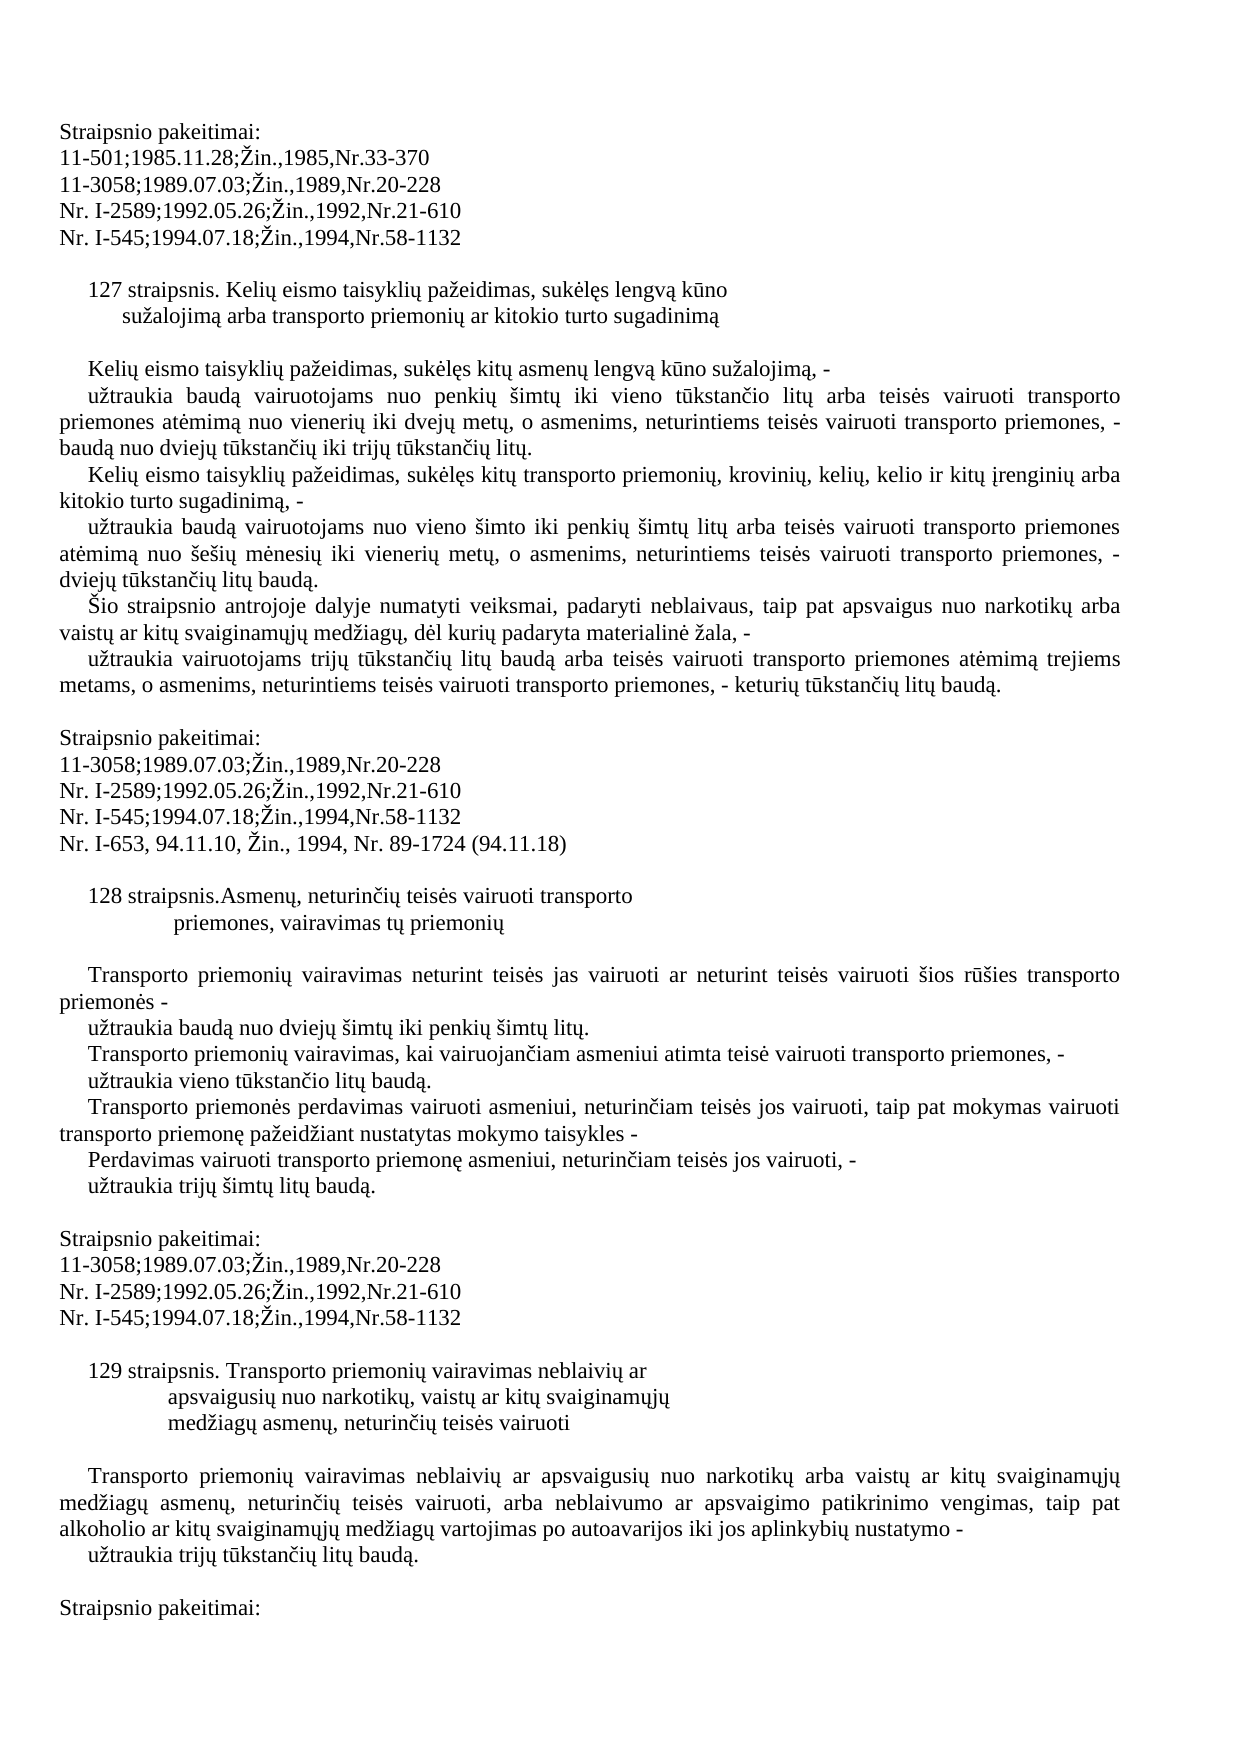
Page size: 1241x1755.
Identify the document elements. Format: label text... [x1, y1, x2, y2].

text Transporto priemonių vairavimas neblaivių ar apsvaigusių nuo narkotikų arba vaistų ar kitų svaiginamųjų medžiagų asmenų, neturinčių teisės vairuoti, arba neblaivumo ar apsvaigimo patikrinimo vengimas, taip pat alkoholio ar kitų svaiginamųjų medžiagų vartojimas po autoavarijos iki jos aplinkybių nustatymo - [59, 1462, 1122, 1541]
text sužalojimą arba transporto priemonių ar kitokio turto sugadinimą [59, 303, 1122, 329]
text 128 straipsnis.Asmenų, neturinčių teisės vairuoti transporto [59, 882, 1122, 909]
text užtraukia baudą nuo dviejų šimtų iki penkių šimtų litų. [59, 1014, 1122, 1041]
text 11-501;1985.11.28;Žin.,1985,Nr.33-370 [59, 144, 1122, 171]
text Kelių eismo taisyklių pažeidimas, sukėlęs kitų asmenų lengvą kūno sužalojimą, - [59, 355, 1122, 382]
text Straipsnio pakeitimai: [59, 118, 1122, 144]
text 129 straipsnis. Transporto priemonių vairavimas neblaivių ar [59, 1357, 1122, 1383]
text Transporto priemonės perdavimas vairuoti asmeniui, neturinčiam teisės jos vairuoti, taip pat mokymas vairuoti transporto priemonę pažeidžiant nustatytas mokymo taisykles - [59, 1093, 1122, 1146]
text Straipsnio pakeitimai: [59, 724, 1122, 751]
text Nr. I-2589;1992.05.26;Žin.,1992,Nr.21-610 [59, 777, 1122, 803]
text 127 straipsnis. Kelių eismo taisyklių pažeidimas, sukėlęs lengvą kūno [59, 276, 1122, 303]
text 11-3058;1989.07.03;Žin.,1989,Nr.20-228 [59, 751, 1122, 777]
text užtraukia baudą vairuotojams nuo vieno šimto iki penkių šimtų litų arba teisės vairuoti transporto priemones atėmimą nuo šešių mėnesių iki vienerių metų, o asmenims, neturintiems teisės vairuoti transporto priemones, - dviejų tūkstančių litų baudą. [59, 513, 1122, 592]
text Nr. I-2589;1992.05.26;Žin.,1992,Nr.21-610 [59, 1278, 1122, 1304]
text 11-3058;1989.07.03;Žin.,1989,Nr.20-228 [59, 1251, 1122, 1278]
text apsvaigusių nuo narkotikų, vaistų ar kitų svaiginamųjų [59, 1383, 1122, 1409]
text Straipsnio pakeitimai: [59, 1594, 1122, 1620]
text medžiagų asmenų, neturinčių teisės vairuoti [59, 1409, 1122, 1436]
text Šio straipsnio antrojoje dalyje numatyti veiksmai, padaryti neblaivaus, taip pat apsvaigus nuo narkotikų arba vaistų ar kitų svaiginamųjų medžiagų, dėl kurių padaryta materialinė žala, - [59, 592, 1122, 645]
text užtraukia trijų šimtų litų baudą. [59, 1172, 1122, 1199]
text Nr. I-545;1994.07.18;Žin.,1994,Nr.58-1132 [59, 803, 1122, 830]
text Nr. I-653, 94.11.10, Žin., 1994, Nr. 89-1724 (94.11.18) [59, 830, 1122, 856]
text Kelių eismo taisyklių pažeidimas, sukėlęs kitų transporto priemonių, krovinių, kelių, kelio ir kitų įrenginių arba kitokio turto sugadinimą, - [59, 461, 1122, 513]
text užtraukia vairuotojams trijų tūkstančių litų baudą arba teisės vairuoti transporto priemones atėmimą trejiems metams, o asmenims, neturintiems teisės vairuoti transporto priemones, - keturių tūkstančių litų baudą. [59, 645, 1122, 698]
text 11-3058;1989.07.03;Žin.,1989,Nr.20-228 [59, 171, 1122, 197]
text Nr. I-2589;1992.05.26;Žin.,1992,Nr.21-610 [59, 197, 1122, 223]
text priemones, vairavimas tų priemonių [59, 909, 1122, 935]
text Nr. I-545;1994.07.18;Žin.,1994,Nr.58-1132 [59, 1304, 1122, 1330]
text užtraukia baudą vairuotojams nuo penkių šimtų iki vieno tūkstančio litų arba teisės vairuoti transporto priemones atėmimą nuo vienerių iki dvejų metų, o asmenims, neturintiems teisės vairuoti transporto priemones, - baudą nuo dviejų tūkstančių iki trijų tūkstančių litų. [59, 382, 1122, 461]
text Transporto priemonių vairavimas neturint teisės jas vairuoti ar neturint teisės vairuoti šios rūšies transporto priemonės - [59, 961, 1122, 1014]
text Transporto priemonių vairavimas, kai vairuojančiam asmeniui atimta teisė vairuoti transporto priemones, - [59, 1041, 1122, 1067]
text užtraukia trijų tūkstančių litų baudą. [59, 1541, 1122, 1568]
text Nr. I-545;1994.07.18;Žin.,1994,Nr.58-1132 [59, 223, 1122, 250]
text Perdavimas vairuoti transporto priemonę asmeniui, neturinčiam teisės jos vairuoti, - [59, 1146, 1122, 1172]
text užtraukia vieno tūkstančio litų baudą. [59, 1067, 1122, 1093]
text Straipsnio pakeitimai: [59, 1225, 1122, 1251]
